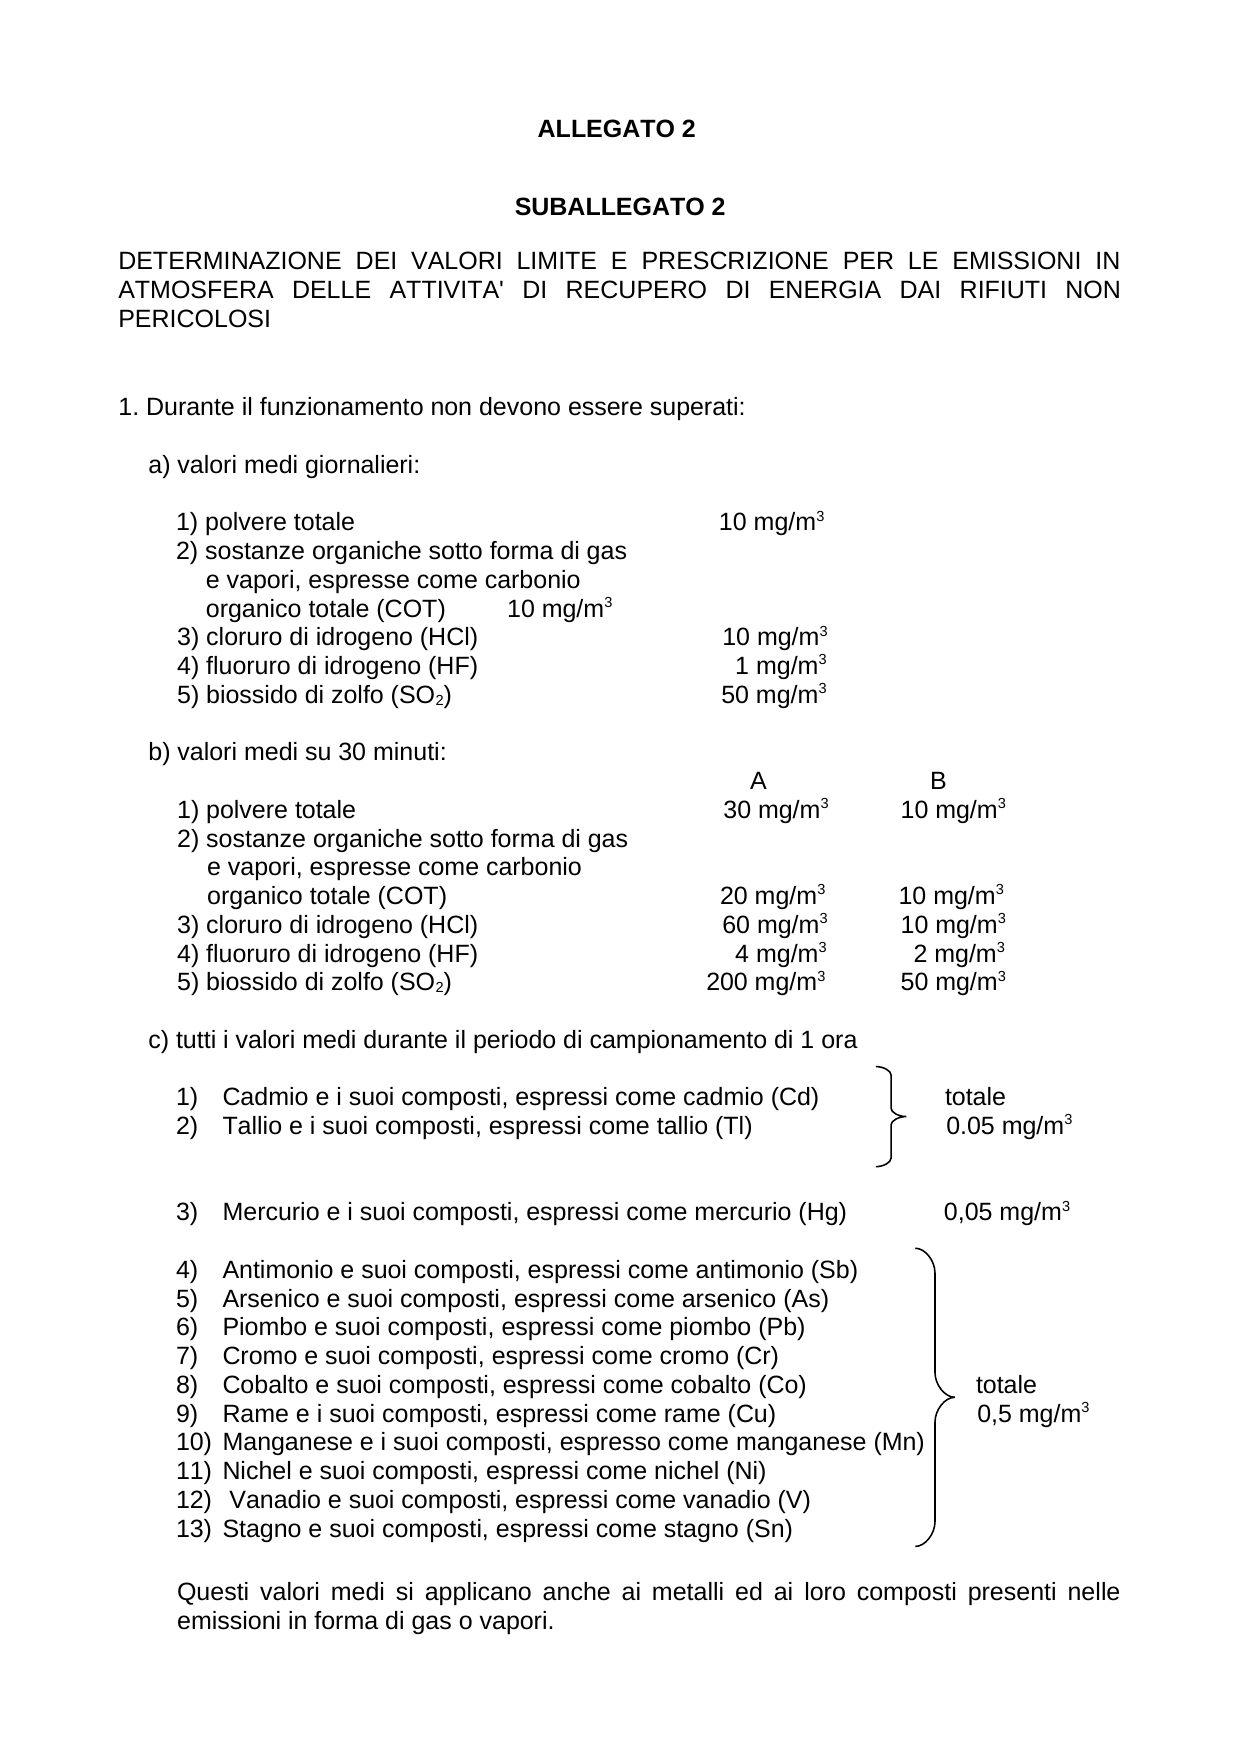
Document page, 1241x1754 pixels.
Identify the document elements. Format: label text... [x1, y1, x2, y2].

text 2) sostanze organiche sotto forma di gas [177, 824, 1122, 852]
text 5) biossido di zolfo (SO2) 50 mg/m3 [177, 680, 1122, 709]
text 10) Manganese e i suoi composti, espresso come manganese (Mn) [176, 1427, 934, 1456]
text [936, 1284, 1122, 1312]
text 9) Rame e i suoi composti, espressi come rame (Cu) [176, 1399, 945, 1427]
text 4) fluoruro di idrogeno (HF) 4 mg/m3 2 mg/m3 [177, 939, 1122, 967]
text c) tutti i valori medi durante il periodo di campionamento di 1 ora [148, 1025, 1122, 1054]
text 11) Nichel e suoi composti, espressi come nichel (Ni) [176, 1456, 934, 1485]
text [936, 1456, 1122, 1485]
text 0,5 mg/m3 [936, 1399, 1122, 1427]
text 3) Mercurio e i suoi composti, espressi come mercurio (Hg) 0,05 mg/m3 [176, 1197, 1122, 1226]
text 8) Cobalto e suoi composti, espressi come cobalto (Co) [176, 1370, 948, 1399]
text organico totale (COT) 20 mg/m3 10 mg/m3 [207, 881, 1122, 910]
text e vapori, espresse come carbonio [207, 852, 1122, 881]
text [936, 1427, 1122, 1456]
text 1) polvere totale 10 mg/m3 [176, 507, 1122, 536]
text 6) Piombo e suoi composti, espressi come piombo (Pb) [176, 1312, 934, 1341]
text [930, 1255, 1122, 1284]
text 5) Arsenico e suoi composti, espressi come arsenico (As) [176, 1284, 934, 1312]
text [936, 1341, 1122, 1370]
text 5) biossido di zolfo (SO2) 200 mg/m3 50 mg/m3 [177, 967, 1122, 996]
text totale [892, 1082, 1122, 1111]
text 13) Stagno e suoi composti, espressi come stagno (Sn) [176, 1514, 934, 1542]
text totale [936, 1370, 1122, 1399]
text [936, 1485, 1122, 1514]
text 7) Cromo e suoi composti, espressi come cromo (Cr) [176, 1341, 934, 1370]
text 1) polvere totale 30 mg/m3 10 mg/m3 [177, 795, 1122, 824]
text 2) Tallio e i suoi composti, espressi come tallio (Tl) [176, 1111, 898, 1140]
text 4) Antimonio e suoi composti, espressi come antimonio (Sb) [176, 1255, 934, 1284]
text b) valori medi su 30 minuti: [148, 737, 1122, 766]
text a) valori medi giornalieri: [148, 450, 1122, 479]
text A B [750, 766, 1122, 795]
text Suballegato 2 [118, 192, 1122, 221]
text 0.05 mg/m3 [892, 1111, 1122, 1140]
text 1. Durante il funzionamento non devono essere superati: [118, 392, 1122, 421]
text 4) fluoruro di idrogeno (HF) 1 mg/m3 [177, 651, 1122, 680]
text 2) sostanze organiche sotto forma di gas [176, 536, 1122, 565]
text 3) cloruro di idrogeno (HCl) 10 mg/m3 [177, 622, 1122, 651]
text e vapori, espresse come carbonio [206, 565, 1122, 594]
text 3) cloruro di idrogeno (HCl) 60 mg/m3 10 mg/m3 [177, 910, 1122, 939]
text organico totale (COT) 10 mg/m3 [206, 594, 1122, 622]
text Questi valori medi si applicano anche ai metalli ed ai loro composti presenti nelle emissioni in forma di gas o vapori. [177, 1577, 1122, 1635]
text DETERMINAZIONE DEI VALORI LIMITE E PRESCRIZIONE PER LE EMISSIONI IN ATMOSFERA DELLE ATTIVITA' DI RECUPERO DI ENERGIA DAI RIFIUTI NON PERICOLOSI [118, 246, 1122, 332]
text [928, 1514, 1122, 1542]
text ALLEGATO 2 [118, 114, 1122, 142]
text [936, 1312, 1122, 1341]
text 1) Cadmio e i suoi composti, espressi come cadmio (Cd) [176, 1082, 890, 1111]
text 12) Vanadio e suoi composti, espressi come vanadio (V) [176, 1485, 934, 1514]
